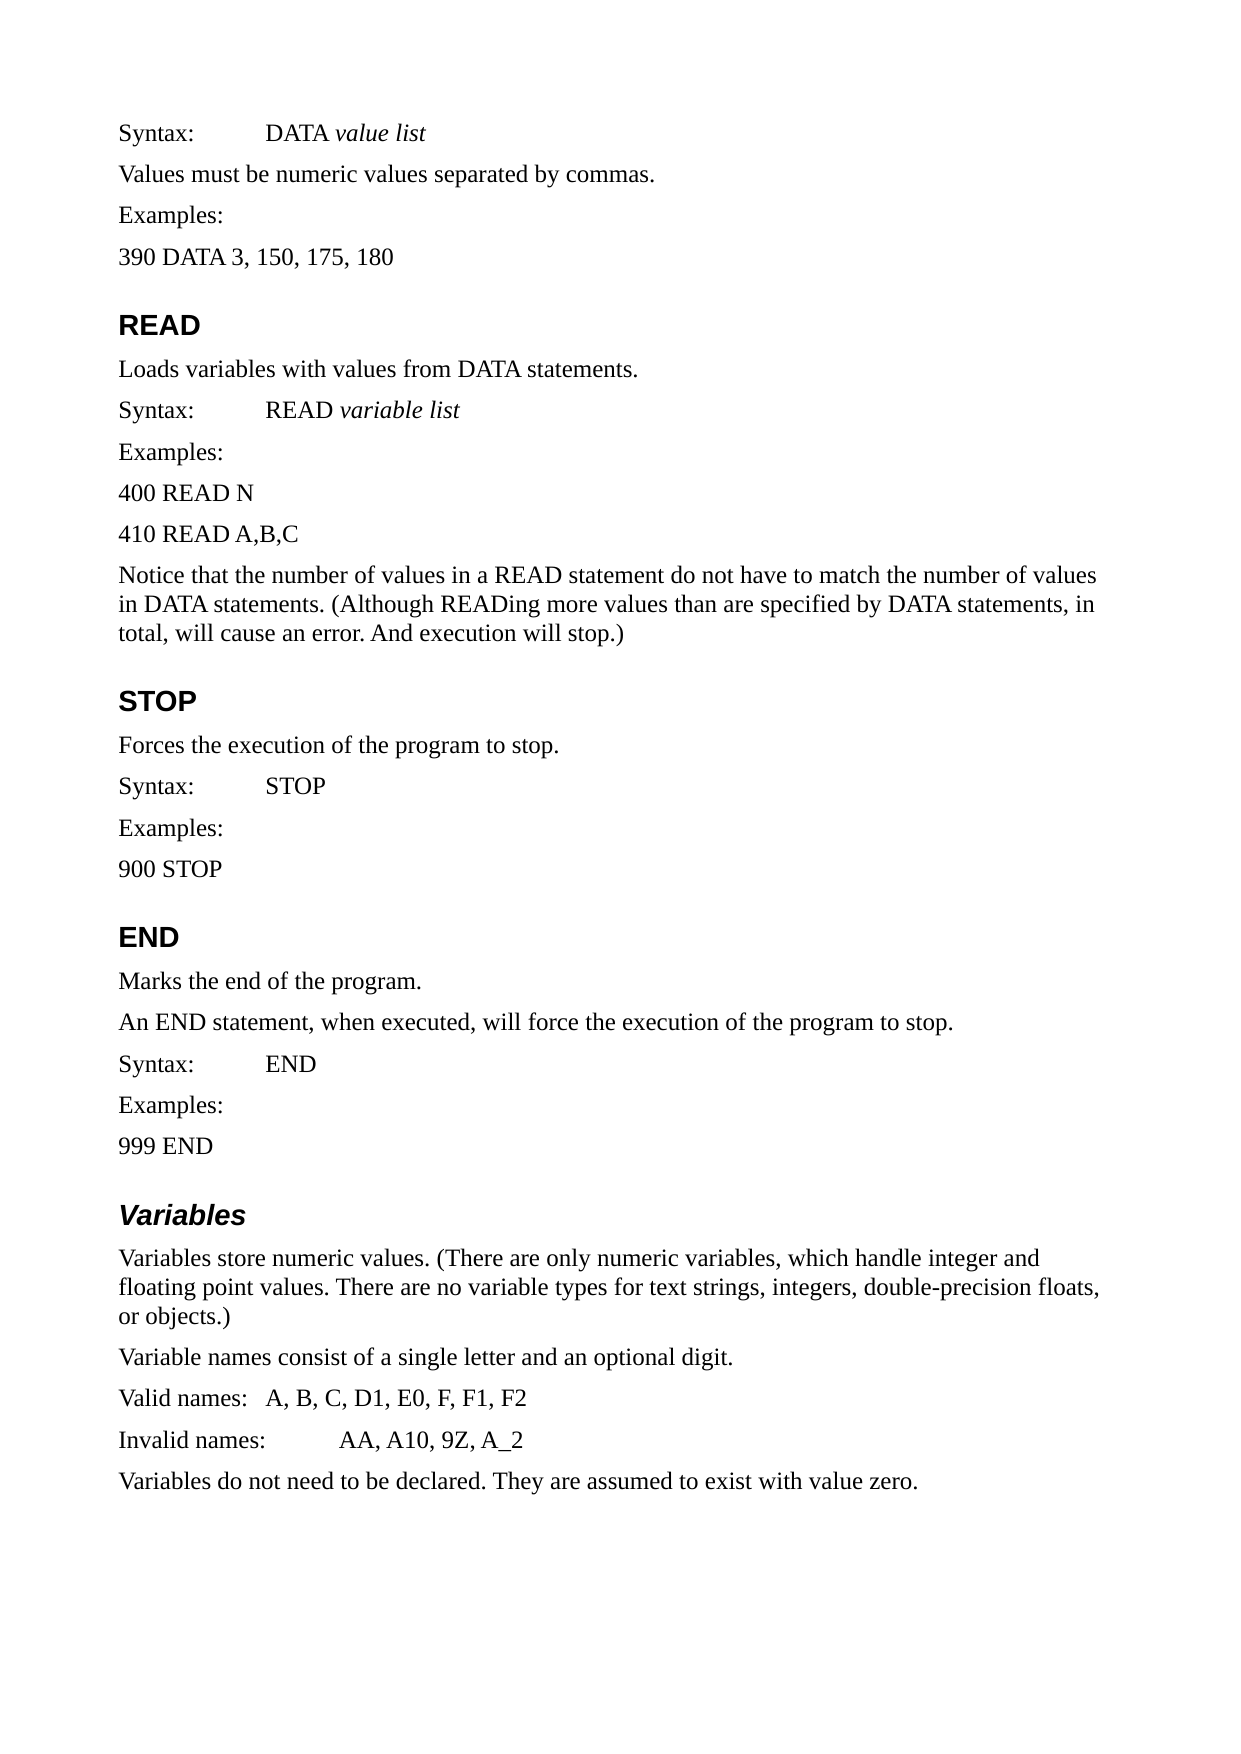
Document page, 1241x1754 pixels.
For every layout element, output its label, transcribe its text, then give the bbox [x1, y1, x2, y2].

subtitle END [118, 920, 1122, 954]
text Variables do not need to be declared. They are assumed to exist with value zero. [118, 1466, 1122, 1495]
subtitle Variables [118, 1197, 1122, 1231]
text Examples: [118, 201, 1122, 229]
text Loads variables with values from DATA statements. [118, 354, 1122, 383]
text Variables store numeric values. (There are only numeric variables, which handle integer and floating point values. There are no variable types for text strings, integers, double-precision floats, or objects.) [118, 1243, 1122, 1330]
text An END statement, when executed, will force the execution of the program to stop. [118, 1007, 1122, 1036]
text 390 DATA 3, 150, 175, 180 [118, 242, 1122, 271]
text Syntax: STOP [118, 771, 1122, 800]
text Values must be numeric values separated by commas. [118, 159, 1122, 188]
text 900 STOP [118, 854, 1122, 883]
text Valid names: A, B, C, D1, E0, F, F1, F2 [118, 1383, 1122, 1412]
text Syntax: READ variable list [118, 395, 1122, 424]
text 999 END [118, 1131, 1122, 1160]
subtitle READ [118, 308, 1122, 342]
text 400 READ N [118, 478, 1122, 507]
text Variable names consist of a single letter and an optional digit. [118, 1342, 1122, 1371]
text Examples: [118, 437, 1122, 465]
text Forces the execution of the program to stop. [118, 730, 1122, 759]
text 410 READ A,B,C [118, 519, 1122, 548]
text Syntax: DATA value list [118, 118, 1122, 147]
text Invalid names: AA, A10, 9Z, A_2 [118, 1425, 1122, 1453]
text Examples: [118, 813, 1122, 841]
subtitle STOP [118, 684, 1122, 718]
text Syntax: END [118, 1049, 1122, 1077]
text Notice that the number of values in a READ statement do not have to match the number of values in DATA statements. (Although READing more values than are specified by DATA statements, in total, will cause an error. And execution will stop.) [118, 560, 1122, 647]
text Examples: [118, 1090, 1122, 1119]
text Marks the end of the program. [118, 966, 1122, 995]
